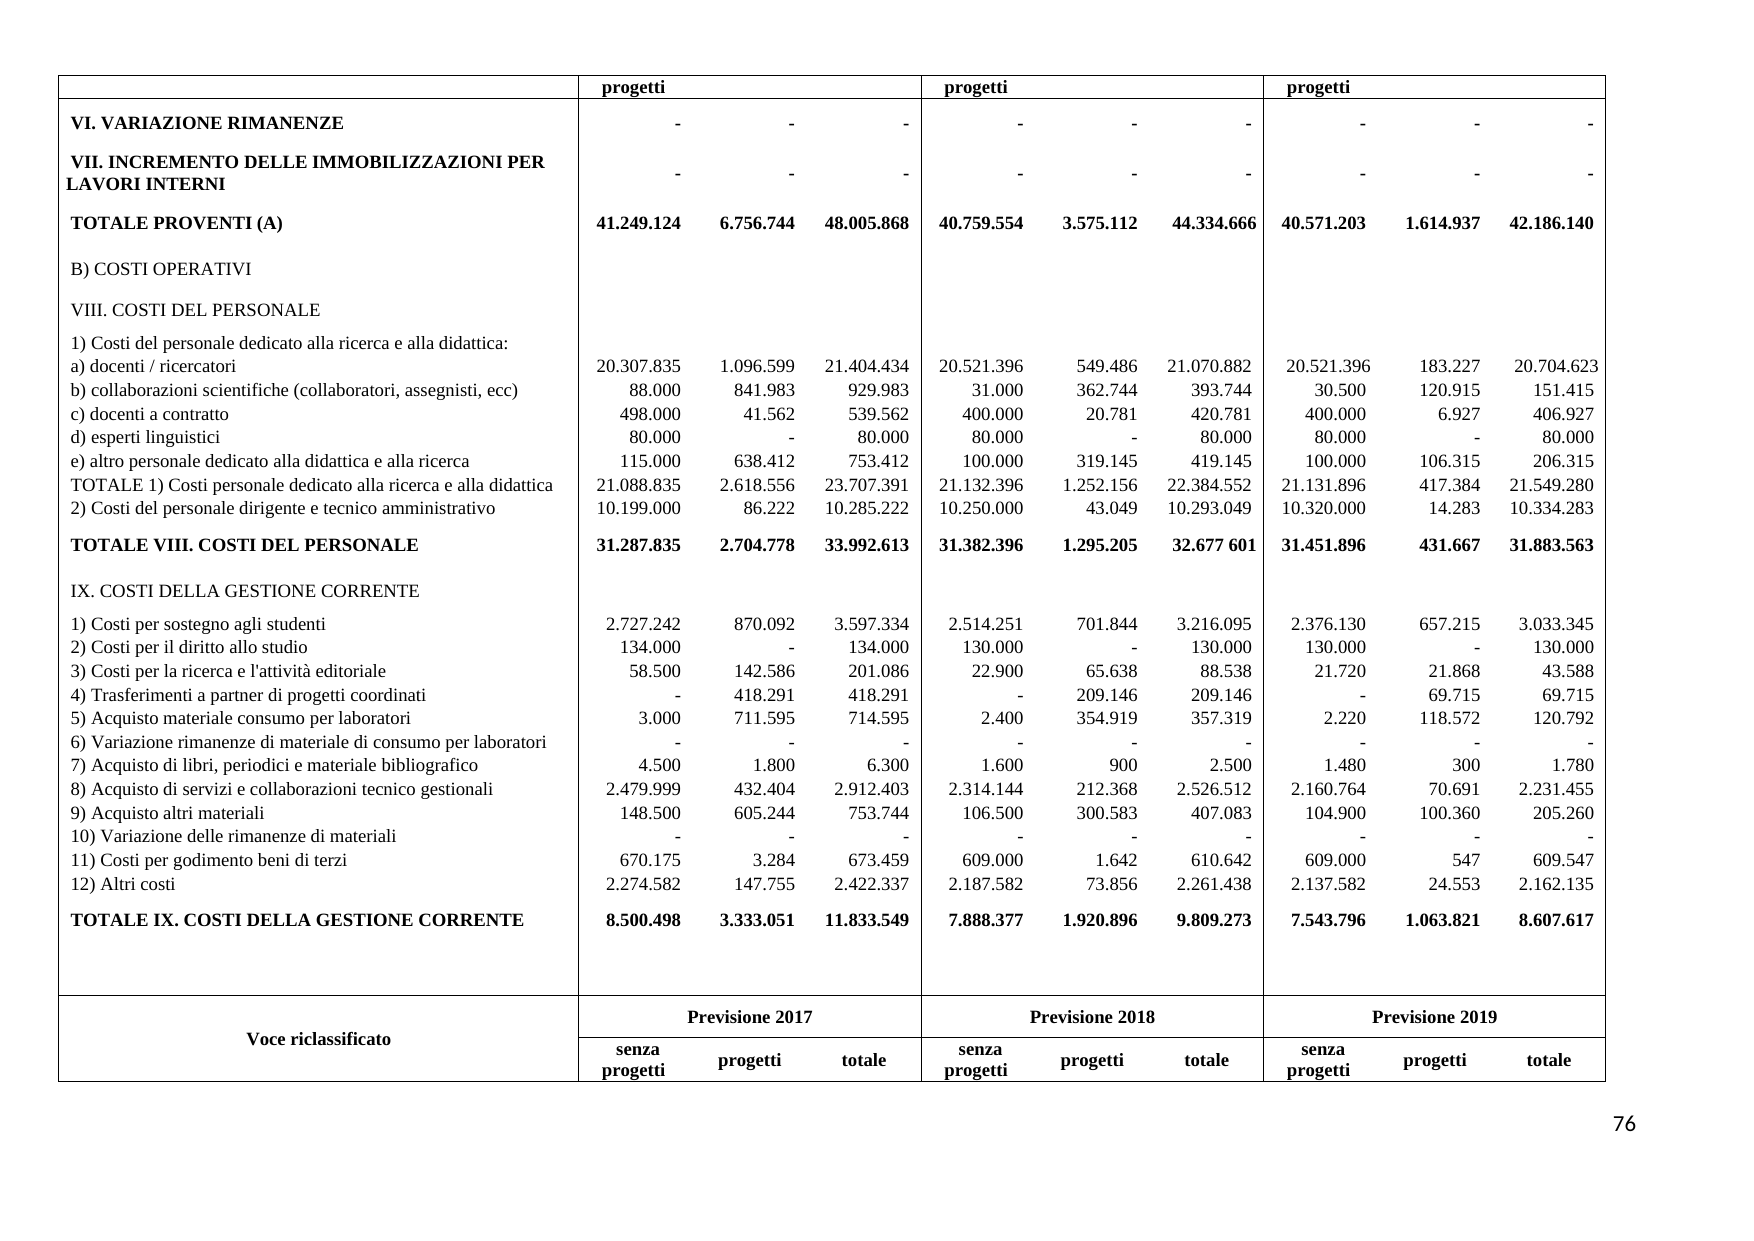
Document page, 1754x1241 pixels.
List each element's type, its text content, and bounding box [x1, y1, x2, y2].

table_cell [807, 289, 921, 331]
table_cell 21.404.434 [807, 354, 921, 378]
table_cell a) docenti / ricercatori [59, 354, 578, 378]
table_cell [579, 331, 693, 354]
table_cell 31.451.896 [1264, 520, 1378, 570]
table_cell [1378, 289, 1492, 331]
table_cell 201.086 [807, 659, 921, 682]
table_cell 753.412 [807, 449, 921, 473]
table_cell - [579, 148, 693, 198]
table_cell 1.614.937 [1378, 198, 1492, 248]
table_cell [1378, 76, 1492, 98]
table_cell [693, 570, 807, 611]
table_cell - [1149, 824, 1263, 848]
table_cell 609.000 [1264, 848, 1378, 872]
table_cell 7.888.377 [922, 895, 1035, 945]
table_cell [1035, 76, 1149, 98]
table_cell [1492, 331, 1605, 354]
table_cell - [1264, 99, 1378, 148]
table_cell - [1378, 824, 1492, 848]
table_cell [807, 76, 921, 98]
table_cell 21.131.896 [1264, 473, 1378, 496]
table_cell [1492, 945, 1605, 995]
table_cell 183.227 [1378, 354, 1492, 378]
table_cell - [1035, 635, 1149, 659]
table_cell 69.715 [1378, 683, 1492, 706]
table_cell - [1264, 730, 1378, 753]
table_cell [59, 945, 578, 995]
table_cell progetti [1035, 1038, 1149, 1081]
table_cell TOTALE VIII. COSTI DEL PERSONALE [59, 520, 578, 570]
table_cell 6) Variazione rimanenze di materiale di consumo per laboratori [59, 730, 578, 753]
table_cell [807, 945, 921, 995]
table_cell TOTALE PROVENTI (A) [59, 198, 578, 248]
table_cell 3) Costi per la ricerca e l'attività editoriale [59, 659, 578, 682]
table_cell progetti [579, 76, 693, 98]
table_cell - [1035, 730, 1149, 753]
table_cell 2.160.764 [1264, 777, 1378, 801]
table_cell 80.000 [1149, 425, 1263, 449]
table_cell - [922, 730, 1035, 753]
table_cell 48.005.868 [807, 198, 921, 248]
table_cell 147.755 [693, 872, 807, 895]
table_cell 43.588 [1492, 659, 1605, 682]
table_cell [693, 76, 807, 98]
table_cell 212.368 [1035, 777, 1149, 801]
table_cell 2.618.556 [693, 473, 807, 496]
table_cell 43.049 [1035, 496, 1149, 520]
table_cell [1378, 331, 1492, 354]
table_cell IX. COSTI DELLA GESTIONE CORRENTE [59, 570, 578, 611]
table_cell 2.526.512 [1149, 777, 1263, 801]
table_cell 30.500 [1264, 378, 1378, 402]
table_cell - [1492, 148, 1605, 198]
table_cell 1.480 [1264, 753, 1378, 777]
table_cell c) docenti a contratto [59, 402, 578, 425]
table_cell b) collaborazioni scientifiche (collaboratori, assegnisti, ecc) [59, 378, 578, 402]
table_cell - [922, 99, 1035, 148]
table_cell [693, 945, 807, 995]
table_cell 4.500 [579, 753, 693, 777]
table_cell 69.715 [1492, 683, 1605, 706]
table_cell 20.521.396 [1264, 354, 1378, 378]
table_cell e) altro personale dedicato alla didattica e alla ricerca [59, 449, 578, 473]
table_cell 130.000 [1149, 635, 1263, 659]
table_cell [1492, 76, 1605, 98]
table_cell - [1035, 99, 1149, 148]
table_cell - [1492, 824, 1605, 848]
table_cell 11) Costi per godimento beni di terzi [59, 848, 578, 872]
table_cell senza progetti [579, 1038, 693, 1081]
table_cell [693, 248, 807, 289]
table_cell 3.216.095 [1149, 611, 1263, 635]
table_cell 80.000 [1264, 425, 1378, 449]
table_cell 2.500 [1149, 753, 1263, 777]
table_cell senza progetti [922, 1038, 1035, 1081]
table_cell 418.291 [693, 683, 807, 706]
table_cell 100.000 [922, 449, 1035, 473]
table_cell 151.415 [1492, 378, 1605, 402]
table_cell 1.780 [1492, 753, 1605, 777]
table_cell 406.927 [1492, 402, 1605, 425]
table_cell 9) Acquisto altri materiali [59, 801, 578, 824]
table_cell 14.283 [1378, 496, 1492, 520]
table_cell 2.162.135 [1492, 872, 1605, 895]
table_cell - [579, 683, 693, 706]
table_cell 31.883.563 [1492, 520, 1605, 570]
table_cell - [579, 99, 693, 148]
table_cell [579, 945, 693, 995]
table_cell B) COSTI OPERATIVI [59, 248, 578, 289]
table_cell 418.291 [807, 683, 921, 706]
table_cell 431.667 [1378, 520, 1492, 570]
table_cell 6.756.744 [693, 198, 807, 248]
table_cell 638.412 [693, 449, 807, 473]
table_cell [1149, 331, 1263, 354]
table_cell 100.360 [1378, 801, 1492, 824]
table_cell 44.334.666 [1149, 198, 1263, 248]
table_cell [1149, 945, 1263, 995]
table_cell 2.912.403 [807, 777, 921, 801]
table_cell [922, 570, 1035, 611]
table_cell [1035, 248, 1149, 289]
table_cell [1035, 570, 1149, 611]
table_cell - [807, 148, 921, 198]
table_cell 407.083 [1149, 801, 1263, 824]
table_cell 870.092 [693, 611, 807, 635]
table_cell 2.422.337 [807, 872, 921, 895]
table_cell 106.315 [1378, 449, 1492, 473]
table_cell 20.781 [1035, 402, 1149, 425]
table_cell - [579, 730, 693, 753]
table_cell [1378, 248, 1492, 289]
table_cell 58.500 [579, 659, 693, 682]
table_cell 10.250.000 [922, 496, 1035, 520]
table_cell 1.642 [1035, 848, 1149, 872]
table_cell 11.833.549 [807, 895, 921, 945]
table_cell - [1492, 99, 1605, 148]
table_cell 115.000 [579, 449, 693, 473]
table_cell [1378, 945, 1492, 995]
table_cell progetti [693, 1038, 807, 1081]
table_cell 1.295.205 [1035, 520, 1149, 570]
table_cell 40.571.203 [1264, 198, 1378, 248]
table_cell 714.595 [807, 706, 921, 730]
table_cell 1) Costi per sostegno agli studenti [59, 611, 578, 635]
table_cell 549.486 [1035, 354, 1149, 378]
table_cell 3.033.345 [1492, 611, 1605, 635]
table_cell senza progetti [1264, 1038, 1378, 1081]
table_cell 657.215 [1378, 611, 1492, 635]
table_cell 419.145 [1149, 449, 1263, 473]
table_cell 5) Acquisto materiale consumo per laboratori [59, 706, 578, 730]
table_cell 362.744 [1035, 378, 1149, 402]
table_cell 24.553 [1378, 872, 1492, 895]
table_cell [922, 289, 1035, 331]
table_cell - [1035, 425, 1149, 449]
table_cell 31.000 [922, 378, 1035, 402]
table_cell 10) Variazione delle rimanenze di materiali [59, 824, 578, 848]
table_cell - [1264, 683, 1378, 706]
table_cell - [1149, 99, 1263, 148]
table_cell 711.595 [693, 706, 807, 730]
table_cell 42.186.140 [1492, 198, 1605, 248]
table_cell 106.500 [922, 801, 1035, 824]
table_cell 1.096.599 [693, 354, 807, 378]
table_cell 31.382.396 [922, 520, 1035, 570]
table_cell 701.844 [1035, 611, 1149, 635]
table_cell 2.727.242 [579, 611, 693, 635]
table_cell - [693, 635, 807, 659]
table_cell 2.137.582 [1264, 872, 1378, 895]
table_cell [1149, 289, 1263, 331]
table_cell 420.781 [1149, 402, 1263, 425]
table_cell 10.285.222 [807, 496, 921, 520]
table_cell 41.562 [693, 402, 807, 425]
table_cell - [1035, 148, 1149, 198]
table_cell 80.000 [922, 425, 1035, 449]
table_cell 6.927 [1378, 402, 1492, 425]
table_cell 130.000 [1492, 635, 1605, 659]
table_cell 539.562 [807, 402, 921, 425]
table_cell 21.132.396 [922, 473, 1035, 496]
table_cell 393.744 [1149, 378, 1263, 402]
table_cell - [693, 730, 807, 753]
table_cell VI. VARIAZIONE RIMANENZE [59, 99, 578, 148]
table_cell 841.983 [693, 378, 807, 402]
table_cell 21.720 [1264, 659, 1378, 682]
table_cell 20.521.396 [922, 354, 1035, 378]
table_cell [1492, 570, 1605, 611]
table_cell - [1378, 635, 1492, 659]
table_cell - [1149, 148, 1263, 198]
table_cell 70.691 [1378, 777, 1492, 801]
table_cell - [1264, 824, 1378, 848]
table_cell [1035, 945, 1149, 995]
table_cell 12) Altri costi [59, 872, 578, 895]
table_cell 2.314.144 [922, 777, 1035, 801]
table_cell [1149, 248, 1263, 289]
table_cell 670.175 [579, 848, 693, 872]
table_cell 40.759.554 [922, 198, 1035, 248]
table_cell 33.992.613 [807, 520, 921, 570]
table_cell 10.334.283 [1492, 496, 1605, 520]
table_cell 432.404 [693, 777, 807, 801]
table_cell 2.704.778 [693, 520, 807, 570]
table_cell - [922, 148, 1035, 198]
table_cell 354.919 [1035, 706, 1149, 730]
table_cell 300 [1378, 753, 1492, 777]
table_cell - [807, 730, 921, 753]
table_cell [579, 289, 693, 331]
table_cell [922, 945, 1035, 995]
table_cell - [807, 99, 921, 148]
table_cell Voce riclassificato [59, 996, 578, 1081]
table_cell [579, 248, 693, 289]
table_cell 1.920.896 [1035, 895, 1149, 945]
table_cell [1035, 331, 1149, 354]
table_cell - [1149, 730, 1263, 753]
table_cell [807, 331, 921, 354]
table_cell 2.274.582 [579, 872, 693, 895]
table_cell [1264, 248, 1378, 289]
table_cell 2.220 [1264, 706, 1378, 730]
table_cell TOTALE 1) Costi personale dedicato alla ricerca e alla didattica [59, 473, 578, 496]
table_cell 3.000 [579, 706, 693, 730]
table_cell [1492, 289, 1605, 331]
table_cell [1264, 289, 1378, 331]
table_cell 7.543.796 [1264, 895, 1378, 945]
table_cell 900 [1035, 753, 1149, 777]
table_cell 6.300 [807, 753, 921, 777]
table_cell - [693, 824, 807, 848]
table_cell 1.252.156 [1035, 473, 1149, 496]
table_cell 120.915 [1378, 378, 1492, 402]
table_cell 319.145 [1035, 449, 1149, 473]
table_cell - [1264, 148, 1378, 198]
table_cell 80.000 [579, 425, 693, 449]
table_cell VIII. COSTI DEL PERSONALE [59, 289, 578, 331]
table_cell 1) Costi del personale dedicato alla ricerca e alla didattica: [59, 331, 578, 354]
table_cell 929.983 [807, 378, 921, 402]
table_cell totale [807, 1038, 921, 1081]
table_cell - [1378, 425, 1492, 449]
table_cell 8) Acquisto di servizi e collaborazioni tecnico gestionali [59, 777, 578, 801]
table_cell 2.376.130 [1264, 611, 1378, 635]
table_cell 20.307.835 [579, 354, 693, 378]
table_cell 9.809.273 [1149, 895, 1263, 945]
table_cell 209.146 [1149, 683, 1263, 706]
table_cell [693, 289, 807, 331]
table_cell [1264, 570, 1378, 611]
table_cell Previsione 2017 [579, 996, 921, 1037]
table_cell 21.549.280 [1492, 473, 1605, 496]
table_cell 134.000 [807, 635, 921, 659]
table_cell 1.600 [922, 753, 1035, 777]
table_cell VII. INCREMENTO DELLE IMMOBILIZZAZIONI PER LAVORI INTERNI [59, 148, 578, 198]
table_cell 3.333.051 [693, 895, 807, 945]
table_cell 22.900 [922, 659, 1035, 682]
table_cell [579, 570, 693, 611]
table_cell [922, 331, 1035, 354]
table_cell 2.261.438 [1149, 872, 1263, 895]
table_cell - [1492, 730, 1605, 753]
table_cell - [579, 824, 693, 848]
table_cell - [693, 99, 807, 148]
table_cell 2.400 [922, 706, 1035, 730]
table_cell 120.792 [1492, 706, 1605, 730]
table_cell 400.000 [1264, 402, 1378, 425]
table_cell Previsione 2018 [922, 996, 1263, 1037]
table_cell 400.000 [922, 402, 1035, 425]
table_cell 32.677 601 [1149, 520, 1263, 570]
table_cell 148.500 [579, 801, 693, 824]
table_cell - [922, 683, 1035, 706]
table_cell 21.088.835 [579, 473, 693, 496]
table_cell 205.260 [1492, 801, 1605, 824]
table_cell 609.547 [1492, 848, 1605, 872]
table_cell progetti [922, 76, 1035, 98]
table_cell totale [1492, 1038, 1605, 1081]
table_cell 610.642 [1149, 848, 1263, 872]
table_cell 547 [1378, 848, 1492, 872]
table_cell 498.000 [579, 402, 693, 425]
table_cell 10.320.000 [1264, 496, 1378, 520]
table_cell 80.000 [807, 425, 921, 449]
table_cell 2.187.582 [922, 872, 1035, 895]
table_cell - [1378, 730, 1492, 753]
table_cell - [922, 824, 1035, 848]
table_cell 206.315 [1492, 449, 1605, 473]
table_cell 8.607.617 [1492, 895, 1605, 945]
table_cell 673.459 [807, 848, 921, 872]
table_cell 20.704.623 [1492, 354, 1605, 378]
table_cell [59, 76, 578, 98]
table_cell [807, 570, 921, 611]
table_cell TOTALE IX. COSTI DELLA GESTIONE CORRENTE [59, 895, 578, 945]
table_cell 130.000 [922, 635, 1035, 659]
table_cell 3.575.112 [1035, 198, 1149, 248]
table_cell 357.319 [1149, 706, 1263, 730]
table_cell 41.249.124 [579, 198, 693, 248]
table_cell 753.744 [807, 801, 921, 824]
table_cell 3.284 [693, 848, 807, 872]
table_cell 1.800 [693, 753, 807, 777]
table_cell [1149, 76, 1263, 98]
table_cell 3.597.334 [807, 611, 921, 635]
table_cell totale [1149, 1038, 1263, 1081]
table_cell progetti [1378, 1038, 1492, 1081]
table_cell 609.000 [922, 848, 1035, 872]
table_cell [1149, 570, 1263, 611]
table_cell 605.244 [693, 801, 807, 824]
table_cell [1492, 248, 1605, 289]
table_cell - [807, 824, 921, 848]
table_cell [693, 331, 807, 354]
table_cell 73.856 [1035, 872, 1149, 895]
table_cell 1.063.821 [1378, 895, 1492, 945]
table_cell 21.070.882 [1149, 354, 1263, 378]
table_cell - [1378, 148, 1492, 198]
table_cell 21.868 [1378, 659, 1492, 682]
table_cell 209.146 [1035, 683, 1149, 706]
table_cell 2) Costi del personale dirigente e tecnico amministrativo [59, 496, 578, 520]
table_cell 2) Costi per il diritto allo studio [59, 635, 578, 659]
table_cell 22.384.552 [1149, 473, 1263, 496]
table_cell 134.000 [579, 635, 693, 659]
table_cell 10.293.049 [1149, 496, 1263, 520]
table_cell 2.479.999 [579, 777, 693, 801]
table_cell d) esperti linguistici [59, 425, 578, 449]
table_cell [1035, 289, 1149, 331]
table_cell [1378, 570, 1492, 611]
table_cell 88.000 [579, 378, 693, 402]
table_cell 80.000 [1492, 425, 1605, 449]
table_cell 142.586 [693, 659, 807, 682]
table_cell 118.572 [1378, 706, 1492, 730]
table_cell 7) Acquisto di libri, periodici e materiale bibliografico [59, 753, 578, 777]
table_cell 31.287.835 [579, 520, 693, 570]
table_cell 300.583 [1035, 801, 1149, 824]
table_cell 417.384 [1378, 473, 1492, 496]
table_cell 65.638 [1035, 659, 1149, 682]
table_cell - [693, 148, 807, 198]
table_cell - [1035, 824, 1149, 848]
table_cell - [1378, 99, 1492, 148]
table_cell 8.500.498 [579, 895, 693, 945]
table_cell 23.707.391 [807, 473, 921, 496]
table_cell 2.514.251 [922, 611, 1035, 635]
table_cell [1264, 331, 1378, 354]
table_cell Previsione 2019 [1264, 996, 1605, 1037]
table_cell [1264, 945, 1378, 995]
table_cell 4) Trasferimenti a partner di progetti coordinati [59, 683, 578, 706]
table_cell 2.231.455 [1492, 777, 1605, 801]
table_cell 100.000 [1264, 449, 1378, 473]
table_cell progetti [1264, 76, 1378, 98]
table_cell 104.900 [1264, 801, 1378, 824]
table_cell 10.199.000 [579, 496, 693, 520]
table_cell - [693, 425, 807, 449]
table_cell [807, 248, 921, 289]
table_cell 86.222 [693, 496, 807, 520]
table_cell [922, 248, 1035, 289]
table_cell 130.000 [1264, 635, 1378, 659]
table_cell 88.538 [1149, 659, 1263, 682]
